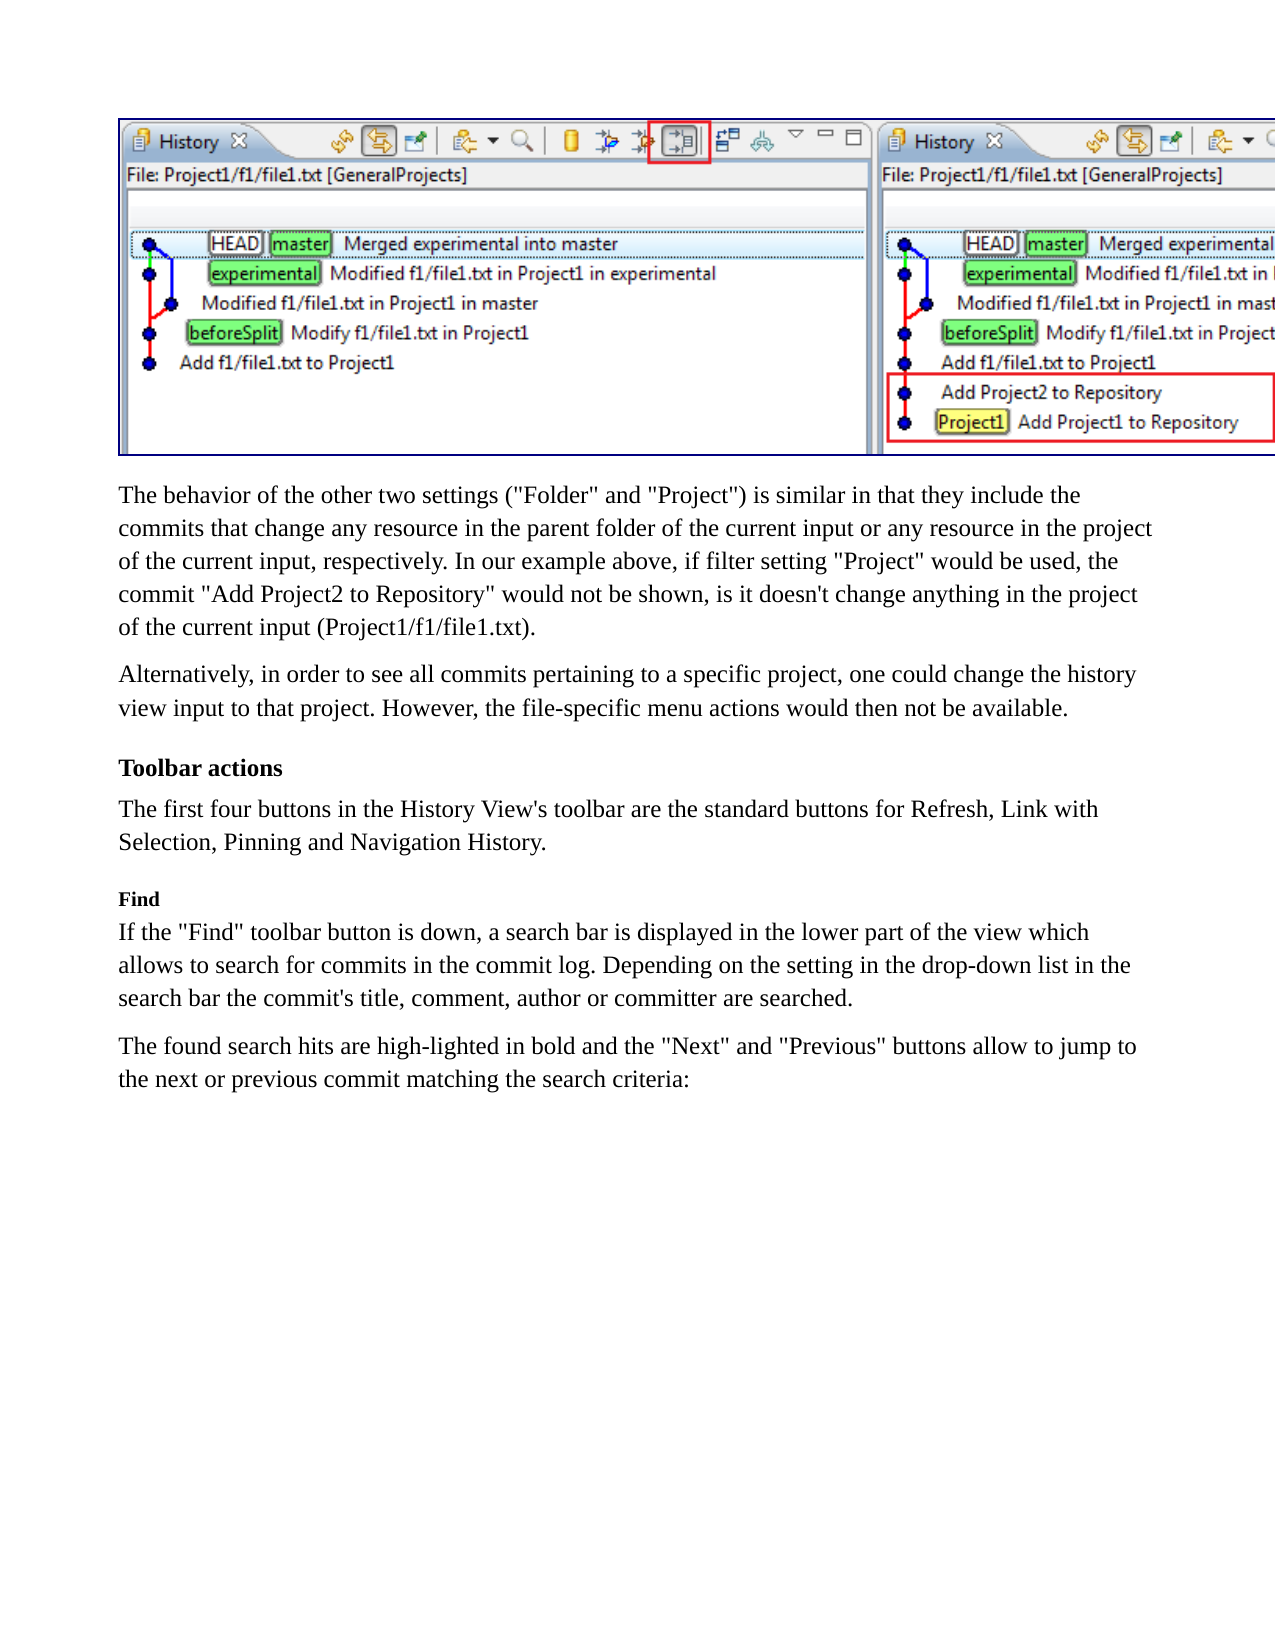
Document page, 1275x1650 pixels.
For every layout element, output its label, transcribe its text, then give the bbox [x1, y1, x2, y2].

text If the "Find" toolbar button is down, a search bar is displayed in the lower part of the view which allows to search for commits in the commit log. Depending on the setting in the drop-down list in the search bar the commit's title, comment, author or committer are searched. [118, 917, 1157, 1012]
subtitle Find [118, 887, 1157, 911]
text Alternatively, in order to see all commits pertaining to a specific project, one could change the history view input to that project. However, the file-specific menu actions would then not be available. [118, 659, 1157, 721]
picture [120, 120, 1275, 454]
subtitle Toolbar actions [118, 753, 1157, 781]
text The found search hits are high-lighted in bold and the "Next" and "Previous" buttons allow to jump to the next or previous commit matching the search criteria: [118, 1031, 1157, 1093]
text The first four buttons in the History View's toolbar are the standard buttons for Refresh, Link with Selection, Pinning and Navigation History. [118, 794, 1157, 856]
text The behavior of the other two settings ("Folder" and "Project") is similar in that they include the commits that change any resource in the parent folder of the current input or any resource in the project of the current input, respectively. In our example above, if filter setting "Project" would be used, the commit "Add Project2 to Repository" would not be shown, is it doesn't change anything in the project of the current input (Project1/f1/file1.txt). [118, 480, 1157, 641]
